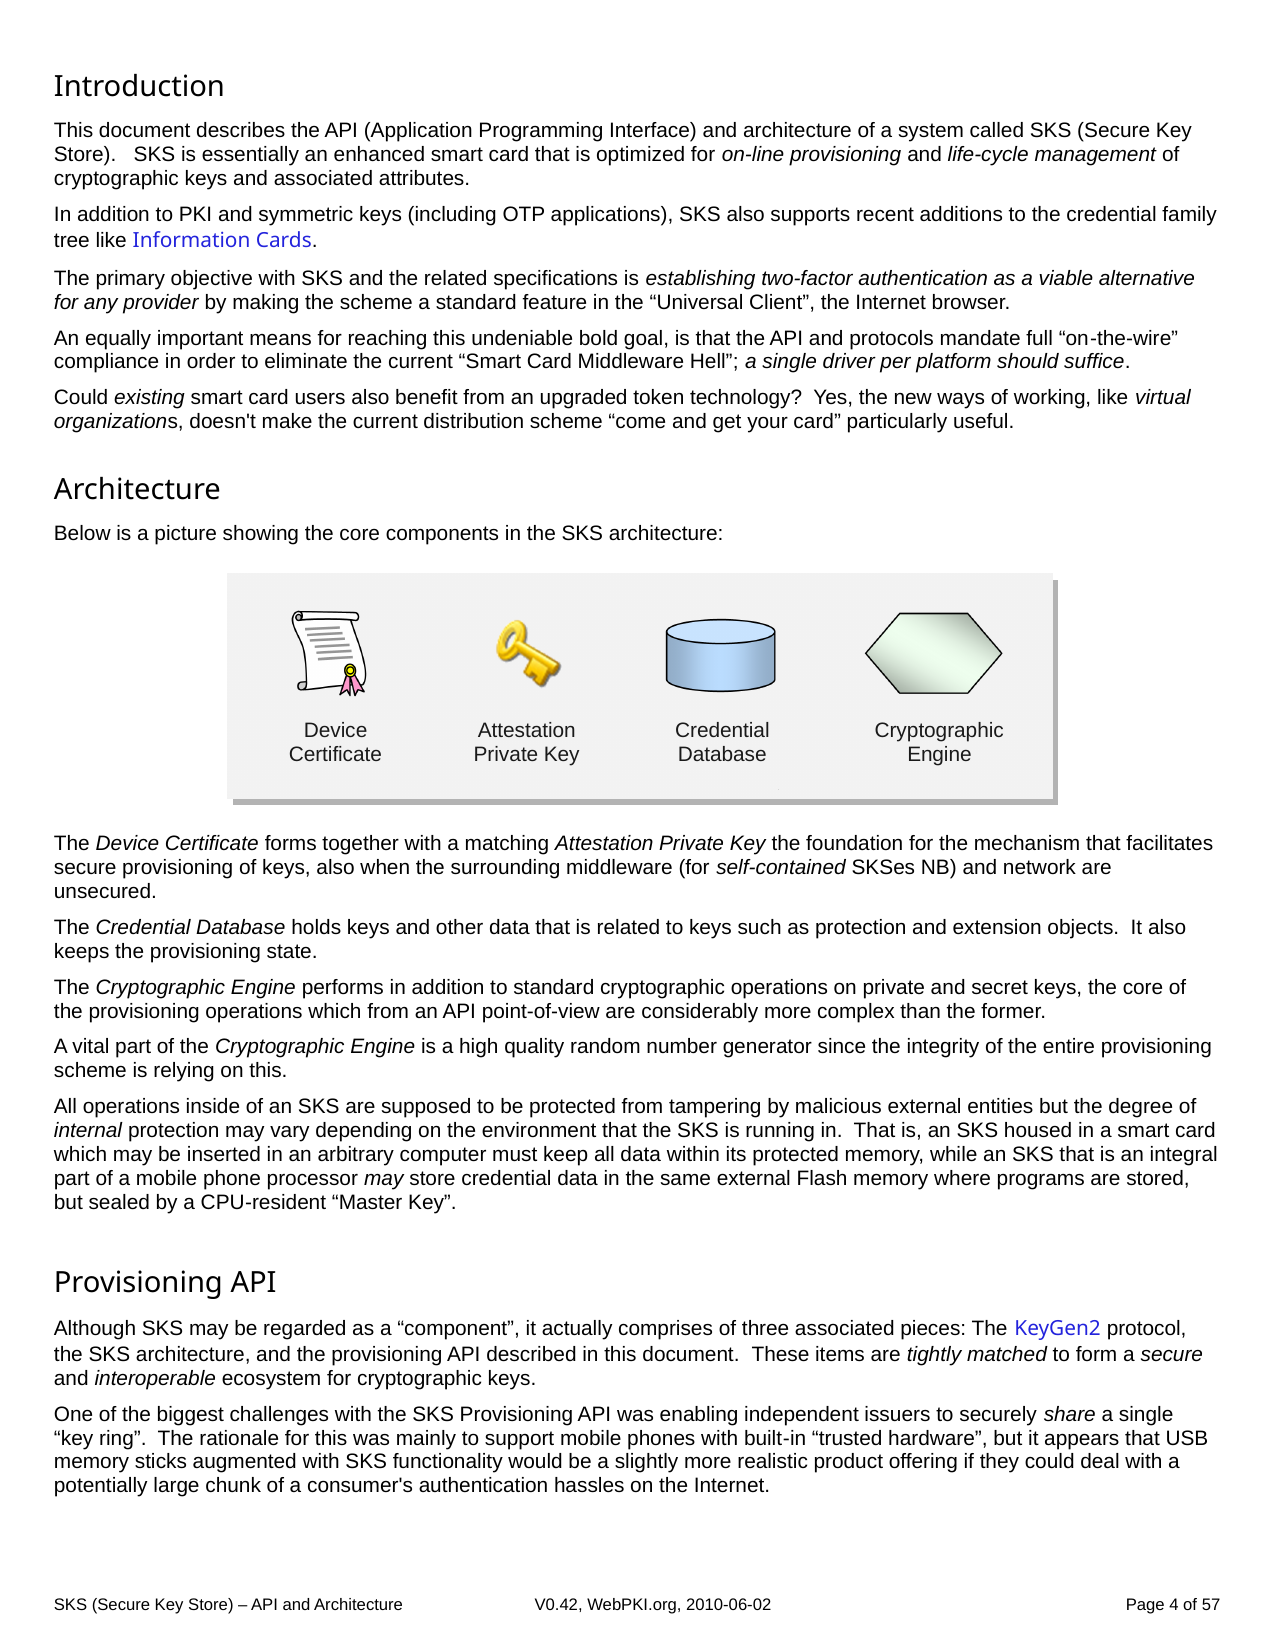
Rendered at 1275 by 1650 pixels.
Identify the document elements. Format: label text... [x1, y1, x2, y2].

text The Cryptographic Engine performs in addition to standard cryptographic operations on private and secret keys, the core of the provisioning operations which from an API point-of-view are considerably more complex than the former. [54, 974, 1221, 1022]
text Could existing smart card users also benefit from an upgraded token technology? Yes, the new ways of working, like virtual organizations, doesn't make the current distribution scheme “come and get your card” particularly useful. [54, 385, 1221, 457]
text Although SKS may be regarded as a “component”, it actually comprises of three associated pieces: The KeyGen2 protocol, the SKS architecture, and the provisioning API described in this document. These items are tightly matched to form a secure and interoperable ecosystem for cryptographic keys. [54, 1313, 1221, 1390]
text In addition to PKI and symmetric keys (including OTP applications), SKS also supports recent additions to the credential family tree like Information Cards. [54, 201, 1221, 254]
subtitle Introduction [54, 66, 1221, 105]
text All operations inside of an SKS are supposed to be protected from tampering by malicious external entities but the degree of internal protection may vary depending on the environment that the SKS is running in. That is, an SKS housed in a smart card which may be inserted in an arbitrary computer must keep all data within its protected memory, while an SKS that is an integral part of a mobile phone processor may store credential data in the same external Flash memory where programs are stored, but sealed by a CPU‑resident “Master Key”. [54, 1094, 1221, 1214]
text An equally important means for reaching this undeniable bold goal, is that the API and protocols mandate full “on‑the‑wire” compliance in order to eliminate the current “Smart Card Middleware Hell”; a single driver per platform should suffice. [54, 325, 1221, 373]
text One of the biggest challenges with the SKS Provisioning API was enabling independent issuers to securely share a single “key ring”. The rationale for this was mainly to support mobile phones with built‑in “trusted hardware”, but it appears that USB memory sticks augmented with SKS functionality would be a slightly more realistic product offering if they could deal with a potentially large chunk of a consumer's authentication hassles on the Internet. [54, 1401, 1221, 1497]
text This document describes the API (Application Programming Interface) and architecture of a system called SKS (Secure Key Store). SKS is essentially an enhanced smart card that is optimized for on-line provisioning and life-cycle management of cryptographic keys and associated attributes. [54, 118, 1221, 190]
text The primary objective with SKS and the related specifications is establishing two-factor authentication as a viable alternative for any provider by making the scheme a standard feature in the “Universal Client”, the Internet browser. [54, 266, 1221, 313]
text The Device Certificate forms together with a matching Attestation Private Key the foundation for the mechanism that facilitates secure provisioning of keys, also when the surrounding middleware (for self-contained SKSes NB) and network are unsecured. [54, 556, 1221, 903]
text Below is a picture showing the core components in the SKS architecture: [54, 521, 1221, 545]
subtitle Architecture [54, 469, 1221, 508]
text A vital part of the Cryptographic Engine is a high quality random number generator since the integrity of the entire provisioning scheme is relying on this. [54, 1034, 1221, 1082]
text The Credential Database holds keys and other data that is related to keys such as protection and extension objects. It also keeps the provisioning state. [54, 915, 1221, 963]
subtitle Provisioning API [54, 1261, 1221, 1301]
